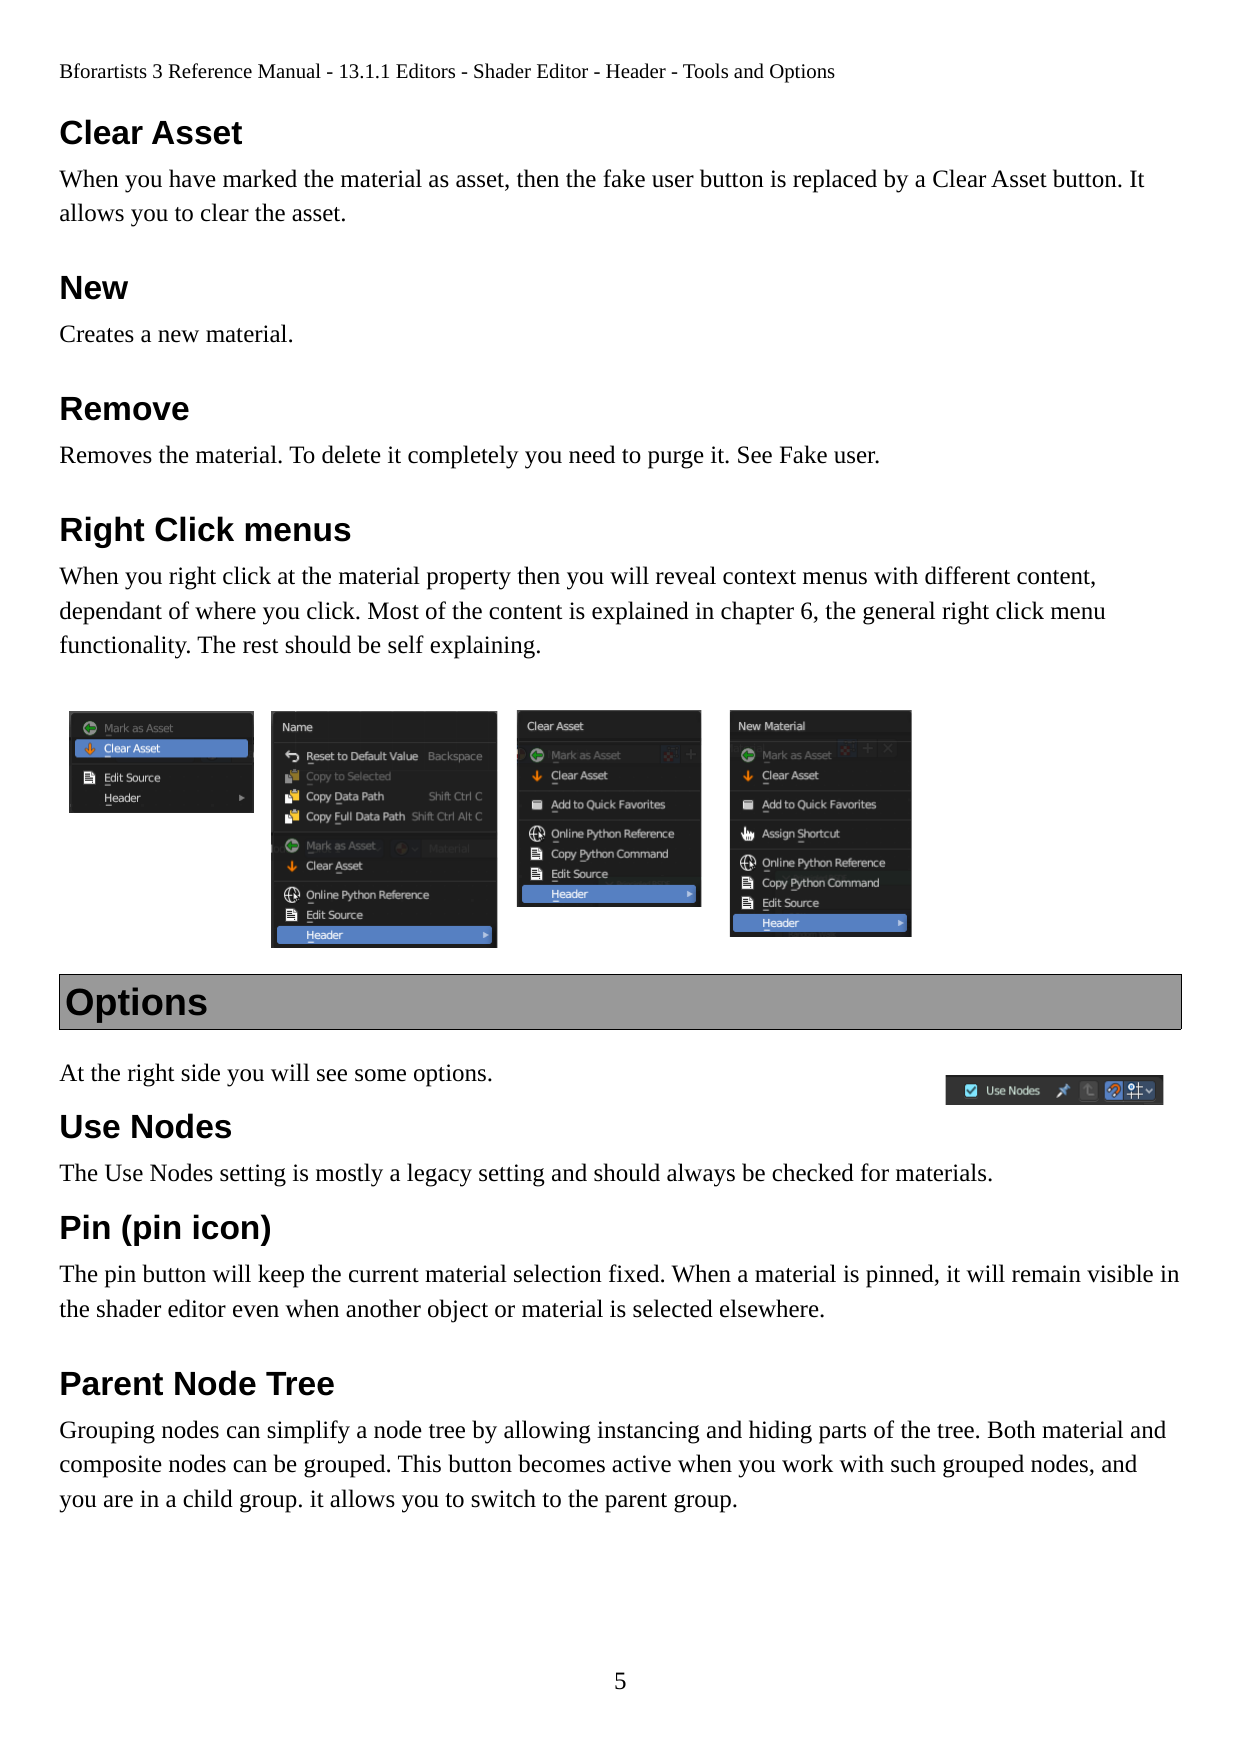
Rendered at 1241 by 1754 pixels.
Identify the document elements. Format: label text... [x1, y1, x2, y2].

text The Use Nodes setting is mostly a legacy setting and should always be checked for materials. [59, 1158, 1181, 1187]
text The pin button will keep the current material selection fixed. When a material is pinned, it will remain visible in the shader editor even when another object or material is selected elsewhere. [59, 1259, 1181, 1322]
picture [271, 711, 498, 948]
subtitle Right Click menus [59, 510, 1181, 549]
text At the right side you will see some options. [59, 1058, 1181, 1087]
subtitle Remove [59, 389, 1181, 428]
text Creates a new material. [59, 319, 1181, 348]
text Removes the material. To delete it completely you need to purge it. See Fake user. [59, 440, 1181, 469]
text Grouping nodes can simplify a node tree by allowing instancing and hiding parts of the tree. Both material and composite nodes can be grouped. This button becomes active when you work with such grouped nodes, and you are in a child group. it allows you to switch to the parent group. [59, 1415, 1181, 1512]
picture [945, 1075, 1164, 1105]
picture [69, 711, 254, 813]
text When you have marked the material as asset, then the fake user button is replaced by a Clear Asset button. It allows you to clear the asset. [59, 164, 1181, 227]
table_header Options [60, 975, 1181, 1029]
subtitle New [59, 268, 1181, 307]
subtitle Clear Asset [59, 113, 1181, 151]
picture [516, 710, 702, 907]
picture [729, 710, 912, 937]
text When you right click at the material property then you will reveal context menus with different content, dependant of where you click. Most of the content is explained in chapter 6, the general right click menu functionality. The rest should be self explaining. [59, 561, 1181, 659]
subtitle Parent Node Tree [59, 1364, 1181, 1402]
subtitle Use Nodes [59, 1107, 1181, 1146]
subtitle Pin (pin icon) [59, 1208, 1181, 1247]
